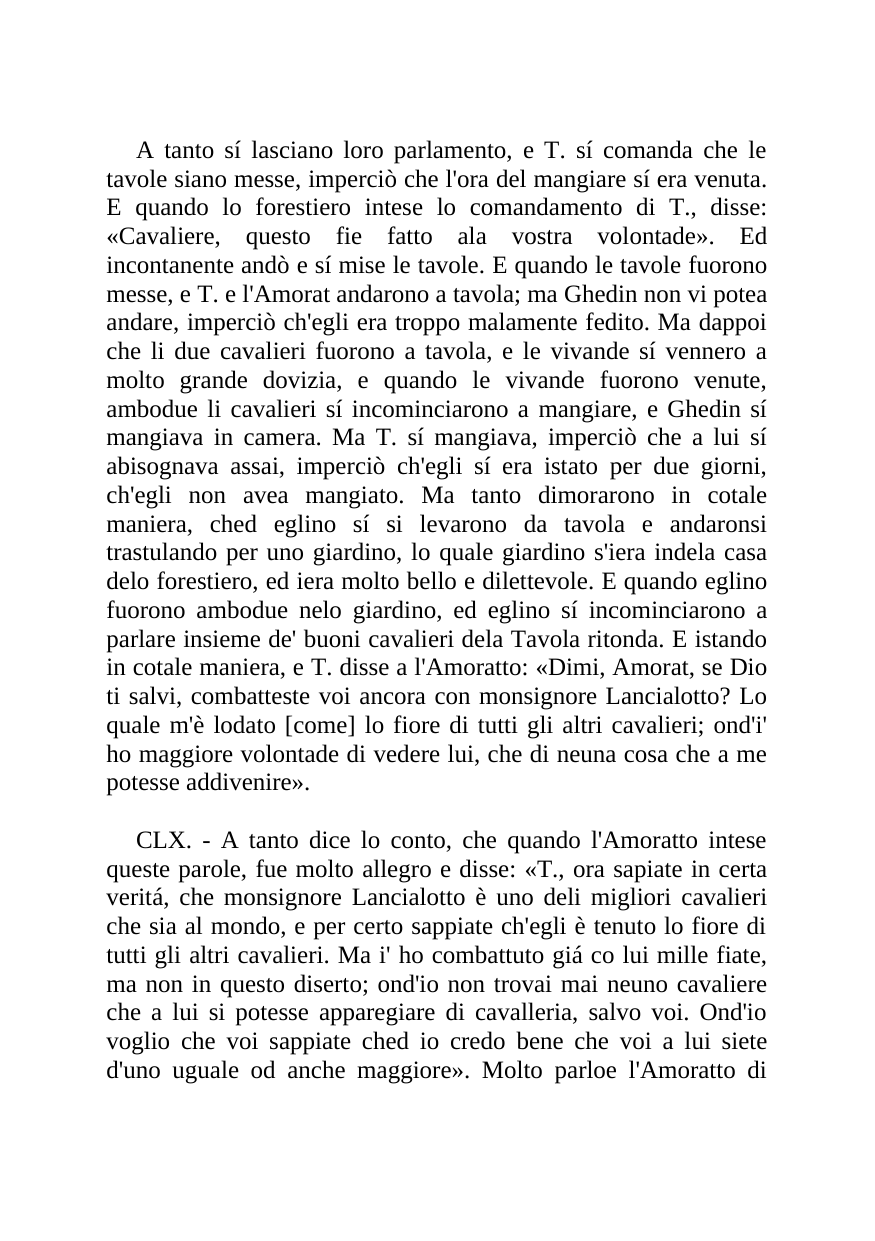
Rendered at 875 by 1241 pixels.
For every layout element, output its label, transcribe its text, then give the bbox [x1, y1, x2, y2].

text CLX. - A tanto dice lo conto, che quando l'Amoratto intese queste parole, fue molto allegro e disse: «T., ora sapiate in certa veritá, che monsignore Lancialotto è uno deli migliori cavalieri che sia al mondo, e per certo sappiate ch'egli è tenuto lo fiore di tutti gli altri cavalieri. Ma i' ho combattuto giá co lui mille fiate, ma non in questo diserto; ond'io non trovai mai neuno cavaliere che a lui si potesse apparegiare di cavalleria, salvo voi. Ond'io voglio che voi sappiate ched io credo bene che voi a lui siete d'uno uguale od anche maggiore». Molto parloe l'Amoratto di [106, 825, 768, 1084]
text A tanto sí lasciano loro parlamento, e T. sí comanda che le tavole siano messe, imperciò che l'ora del mangiare sí era venuta. E quando lo forestiero intese lo comandamento di T., disse: «Cavaliere, questo fie fatto ala vostra volontade». Ed incontanente andò e sí mise le tavole. E quando le tavole fuorono messe, e T. e l'Amorat andarono a tavola; ma Ghedin non vi potea andare, imperciò ch'egli era troppo malamente fedito. Ma dappoi che li due cavalieri fuorono a tavola, e le vivande sí vennero a molto grande dovizia, e quando le vivande fuorono venute, ambodue li cavalieri sí incominciarono a mangiare, e Ghedin sí mangiava in camera. Ma T. sí mangiava, imperciò che a lui sí abisognava assai, imperciò ch'egli sí era istato per due giorni, ch'egli non avea mangiato. Ma tanto dimorarono in cotale maniera, ched eglino sí si levarono da tavola e andaronsi trastulando per uno giardino, lo quale giardino s'iera indela casa delo forestiero, ed iera molto bello e dilettevole. E quando eglino fuorono ambodue nelo giardino, ed eglino sí incominciarono a parlare insieme de' buoni cavalieri dela Tavola ritonda. E istando in cotale maniera, e T. disse a l'Amoratto: «Dimi, Amorat, se Dio ti salvi, combatteste voi ancora con monsignore Lancialotto? Lo quale m'è lodato [come] lo fiore di tutti gli altri cavalieri; ond'i' ho maggiore volontade di vedere lui, che di neuna cosa che a me potesse addivenire». [106, 135, 768, 796]
